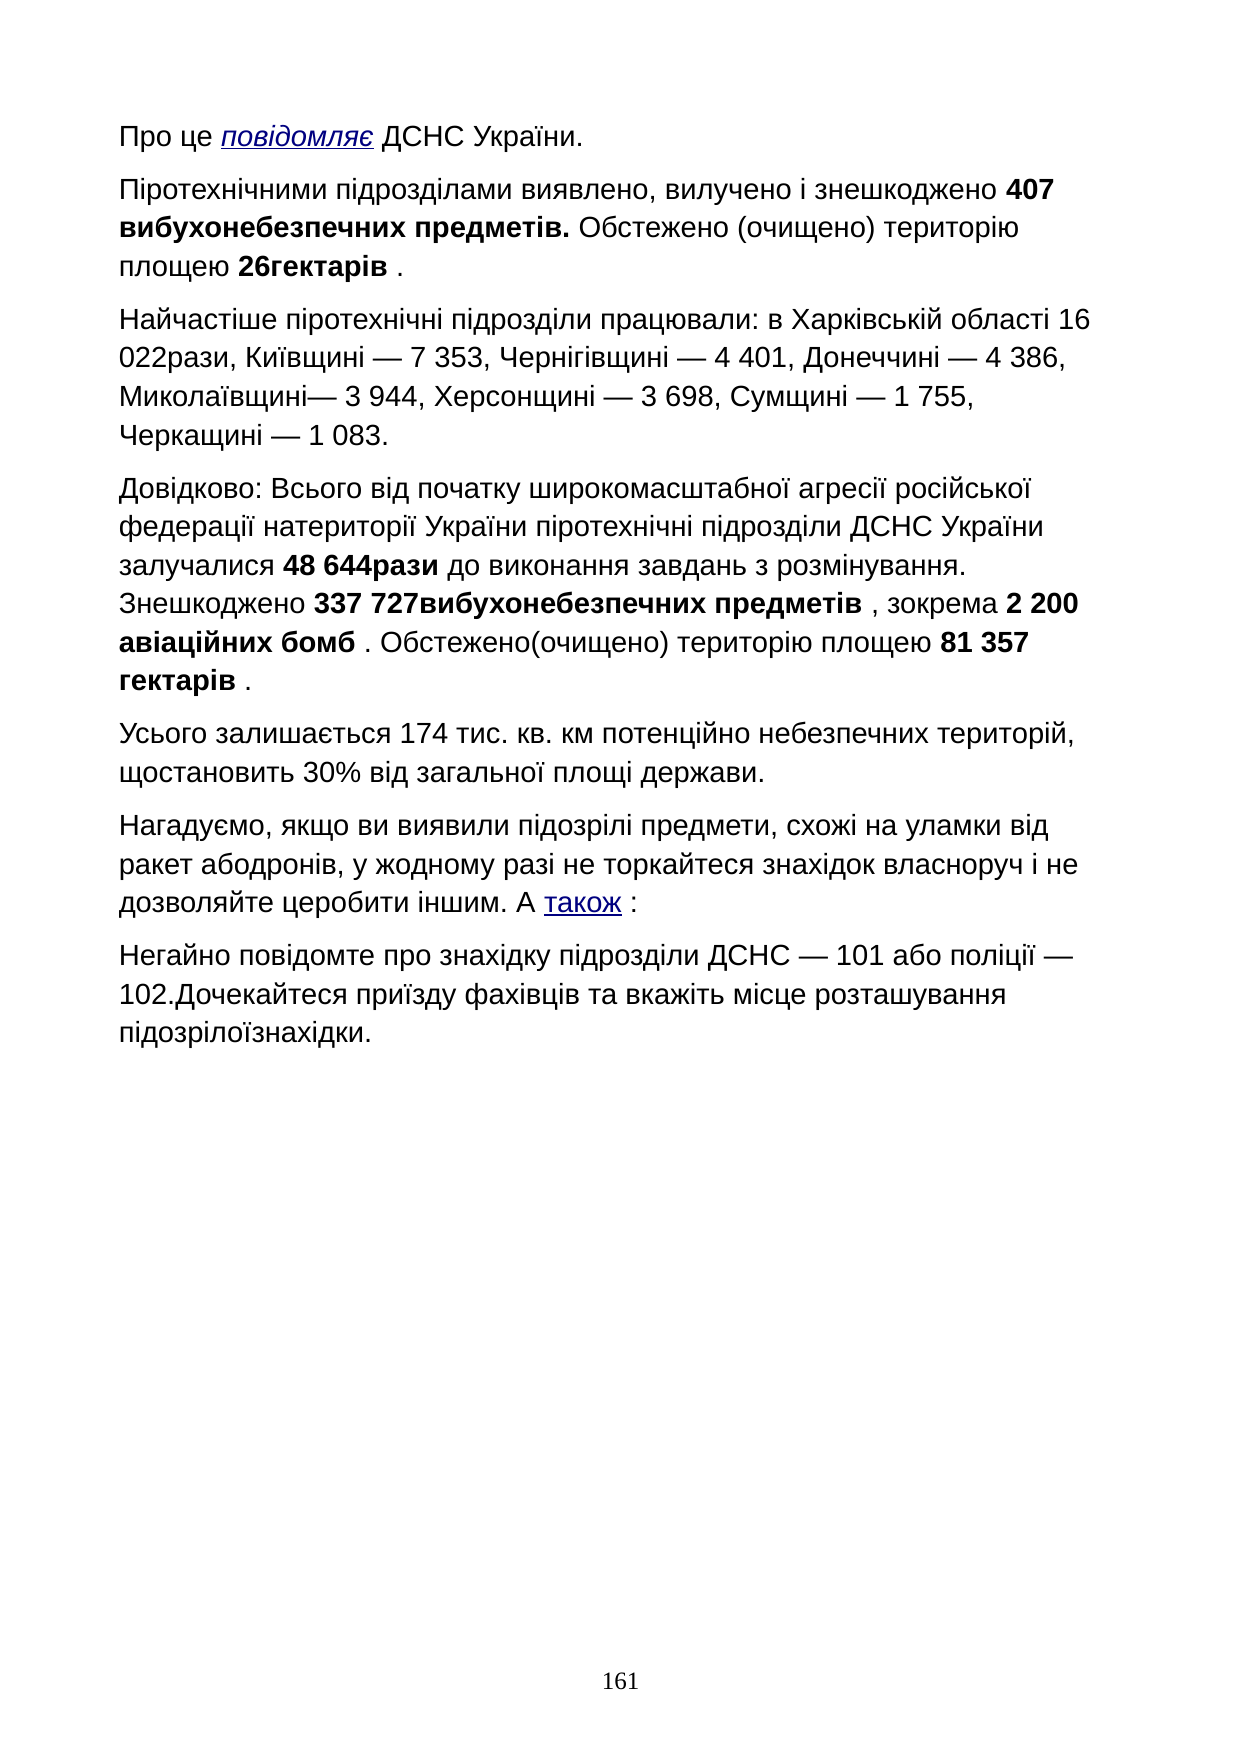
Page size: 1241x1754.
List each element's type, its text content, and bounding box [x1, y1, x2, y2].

text Усього залишається 174 тис. кв. км потенційно небезпечних територій, щостановить 30% від загальної площі держави. [118, 716, 1122, 788]
text Про це повідомляє ДСНС України. [118, 118, 1122, 152]
text Найчастіше піротехнічні підрозділи працювали: в Харківській області 16 022рази, Київщині — 7 353, Чернігівщині — 4 401, Донеччині — 4 386, Миколаївщині— 3 944, Херсонщині — 3 698, Сумщині — 1 755, Черкащині — 1 083. [118, 302, 1122, 451]
text Нагадуємо, якщо ви виявили підозрілі предмети, схожі на уламки від ракет абодронів, у жодному разі не торкайтеся знахідок власноруч і не дозволяйте церобити іншим. А також : [118, 808, 1122, 919]
text Негайно повідомте про знахідку підрозділи ДСНС — 101 або поліції — 102.Дочекайтеся приїзду фахівців та вкажіть місце розташування підозрілоїзнахідки. [118, 938, 1122, 1049]
text Піротехнічними підрозділами виявлено, вилучено і знешкоджено 407 вибухонебезпечних предметів. Обстежено (очищено) територію площею 26гектарів . [118, 172, 1122, 282]
text Довідково: Всього від початку широкомасштабної агресії російської федерації натериторії України піротехнічні підрозділи ДСНС України залучалися 48 644рази до виконання завдань з розмінування. Знешкоджено 337 727вибухонебезпечних предметів , зокрема 2 200 авіаційних бомб . Обстежено(очищено) територію площею 81 357 гектарів . [118, 471, 1122, 697]
